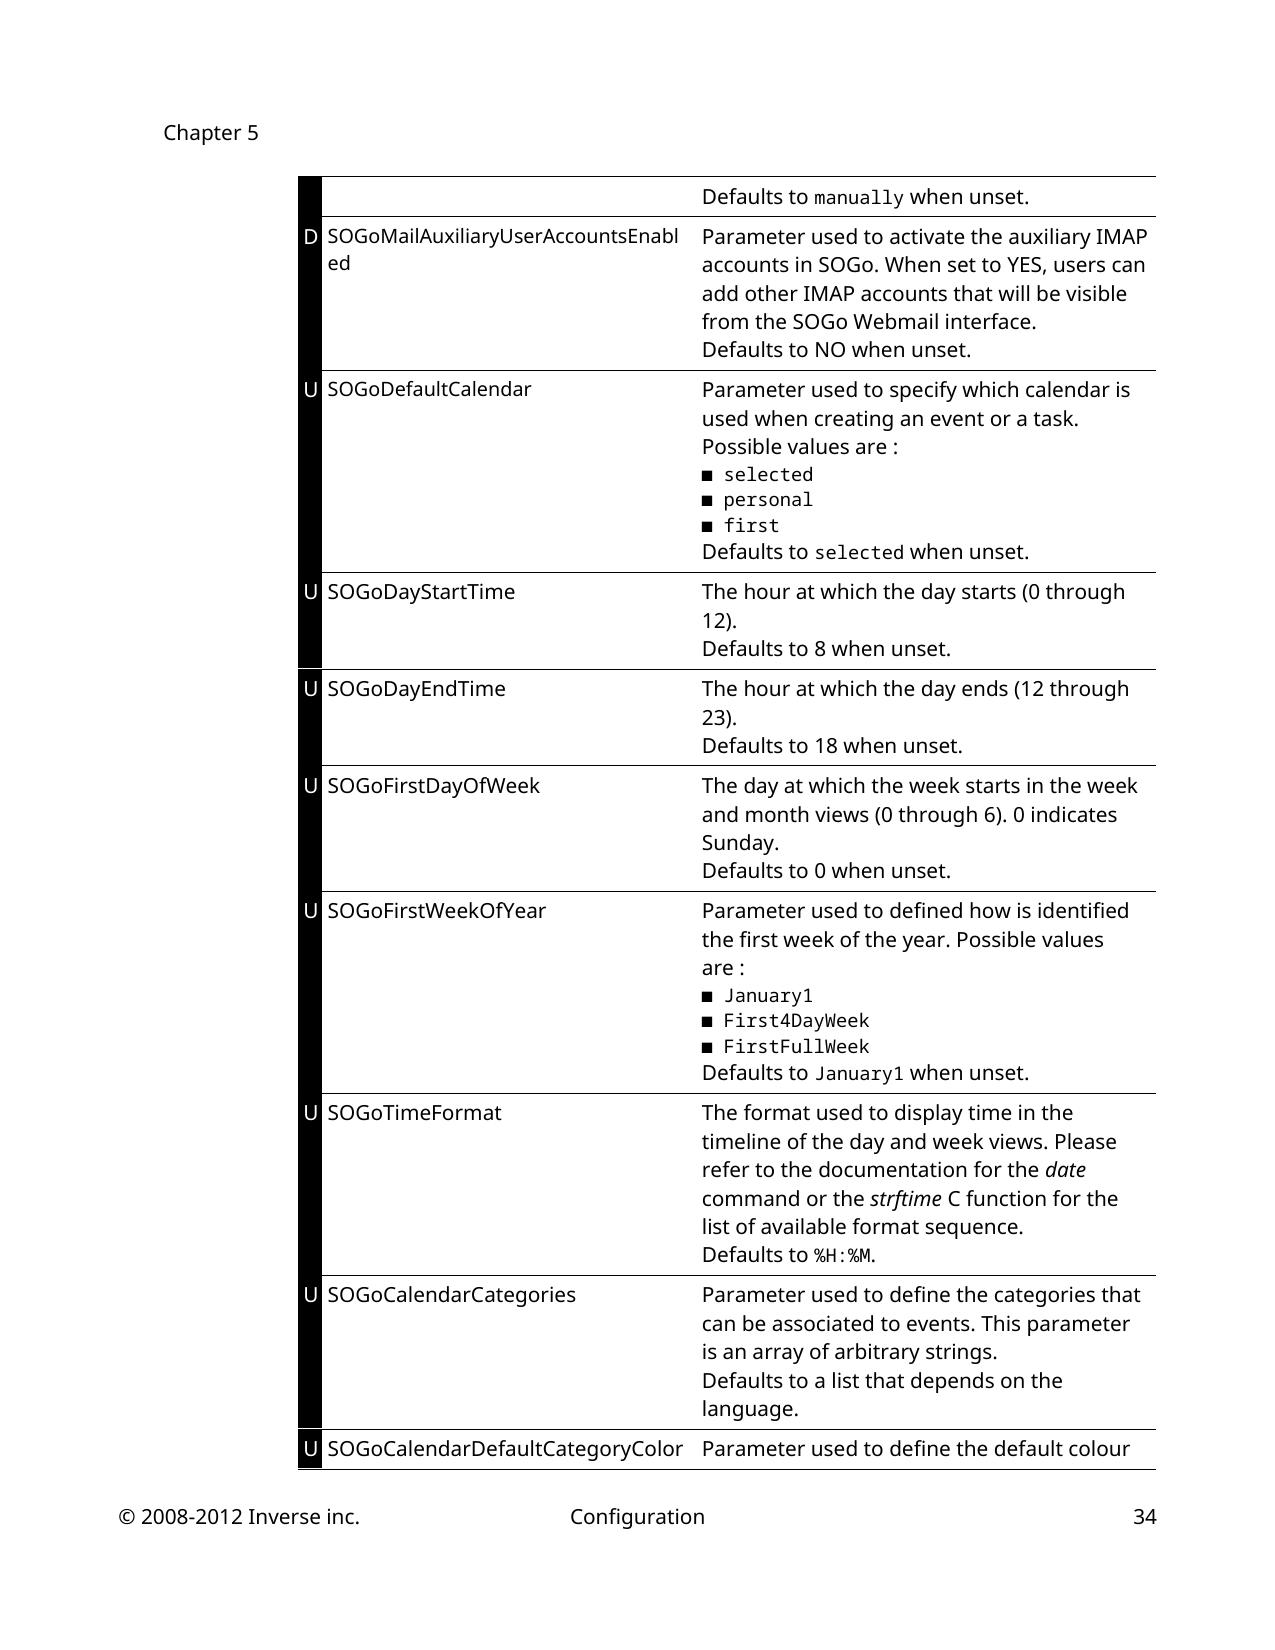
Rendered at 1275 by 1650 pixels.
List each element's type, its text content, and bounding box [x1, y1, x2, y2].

table_cell U [298, 1430, 322, 1468]
table_cell U [298, 766, 322, 891]
table_cell U [298, 573, 322, 668]
table_cell The day at which the week starts in the week and month views (0 through 6). 0 indicates Sunday. Defaults to 0 when unset. [696, 766, 1156, 891]
table_cell [298, 177, 322, 216]
table_cell U [298, 1094, 322, 1275]
table_cell Parameter used to specify which calendar is used when creating an event or a task. Possible values are : selected personal first Defaults to selected when unset. [696, 371, 1156, 572]
table_cell The hour at which the day ends (12 through 23). Defaults to 18 when unset. [696, 670, 1156, 765]
table_cell SOGoTimeFormat [322, 1094, 696, 1275]
table_cell U [298, 371, 322, 572]
table_cell U [298, 892, 322, 1093]
table_cell The hour at which the day starts (0 through 12). Defaults to 8 when unset. [696, 573, 1156, 668]
table_cell U [298, 670, 322, 765]
table_cell SOGoCalendarCategories [322, 1276, 696, 1428]
table_cell Parameter used to define the categories that can be associated to events. This parameter is an array of arbitrary strings. Defaults to a list that depends on the language. [696, 1276, 1156, 1428]
table_cell U [298, 1276, 322, 1428]
table_cell SOGoFirstDayOfWeek [322, 766, 696, 891]
table_cell SOGoDayEndTime [322, 670, 696, 765]
table_cell The format used to display time in the timeline of the day and week views. Please refer to the documentation for the date command or the strftime C function for the list of available format sequence. Defaults to %H:%M. [696, 1094, 1156, 1275]
table_cell Parameter used to defined how is identified the first week of the year. Possible values are : January1 First4DayWeek FirstFullWeek Defaults to January1 when unset. [696, 892, 1156, 1093]
table_cell [322, 177, 696, 216]
table_cell SOGoDayStartTime [322, 573, 696, 668]
table_cell Parameter used to define the default colour [696, 1430, 1156, 1468]
table_cell SOGoDefaultCalendar [322, 371, 696, 572]
table_cell D [298, 217, 322, 370]
table_cell SOGoFirstWeekOfYear [322, 892, 696, 1093]
table_cell SOGoCalendarDefaultCategoryColor [322, 1430, 696, 1468]
table_cell Parameter used to activate the auxiliary IMAP accounts in SOGo. When set to YES, users can add other IMAP accounts that will be visible from the SOGo Webmail interface. Defaults to NO when unset. [696, 217, 1156, 370]
table_cell SOGoMailAuxiliaryUserAccountsEnabled [322, 217, 696, 370]
table_cell Defaults to manually when unset. [696, 177, 1156, 216]
